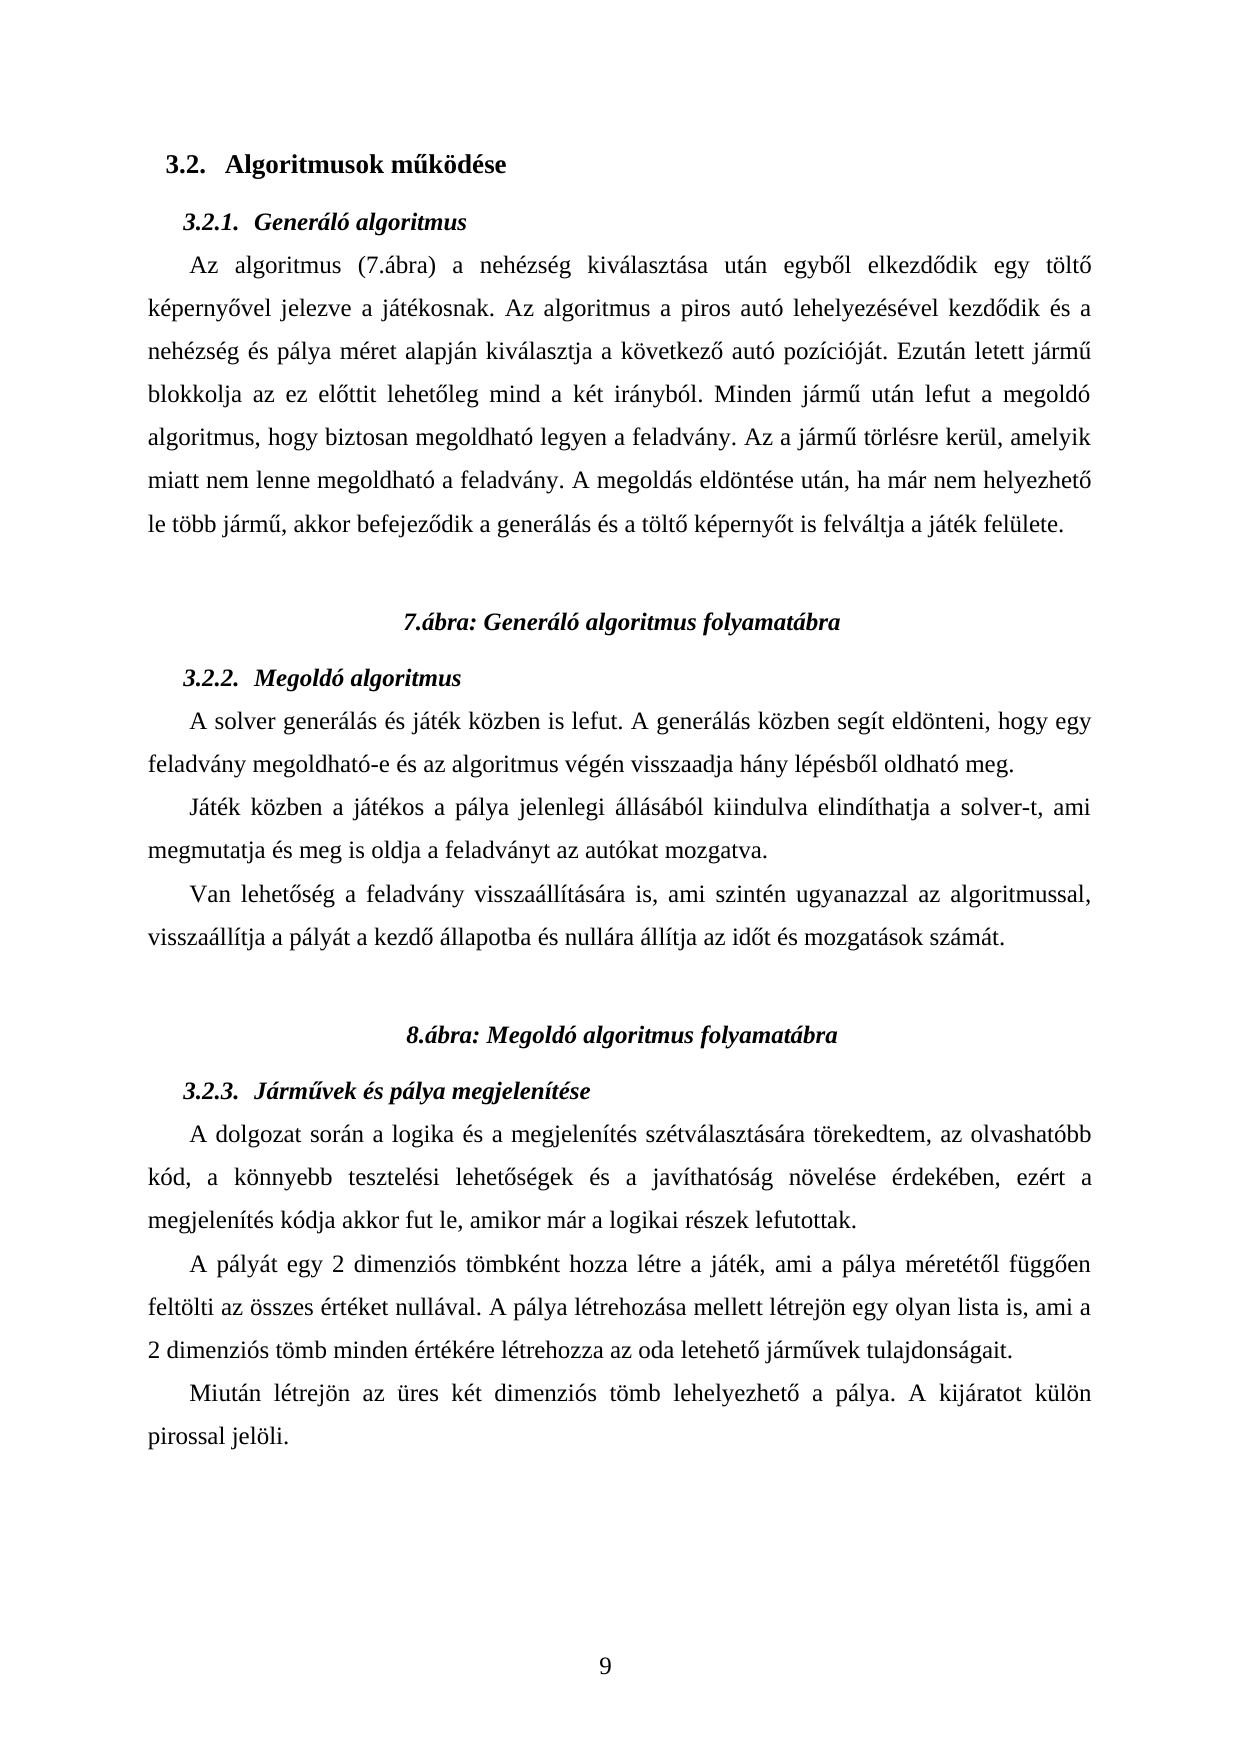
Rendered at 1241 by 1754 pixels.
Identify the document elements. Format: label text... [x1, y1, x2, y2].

text 7.ábra: Generáló algoritmus folyamatábra [148, 607, 1092, 636]
text Miután létrejön az üres két dimenziós tömb lehelyezhető a pálya. A kijáratot külön pirossal jelöli. [148, 1378, 1092, 1450]
text A solver generálás és játék közben is lefut. A generálás közben segít eldönteni, hogy egy feladvány megoldható-e és az algoritmus végén visszaadja hány lépésből oldható meg. [148, 706, 1092, 778]
subtitle Járművek és pálya megjelenítése [183, 1076, 1092, 1105]
text Az algoritmus (7.ábra) a nehézség kiválasztása után egyből elkezdődik egy töltő képernyővel jelezve a játékosnak. Az algoritmus a piros autó lehelyezésével kezdődik és a nehézség és pálya méret alapján kiválasztja a következő autó pozícióját. Ezután letett jármű blokkolja az ez előttit lehetőleg mind a két irányból. Minden jármű után lefut a megoldó algoritmus, hogy biztosan megoldható legyen a feladvány. Az a jármű törlésre kerül, amelyik miatt nem lenne megoldható a feladvány. A megoldás eldöntése után, ha már nem helyezhető le több jármű, akkor befejeződik a generálás és a töltő képernyőt is felváltja a játék felülete. [148, 250, 1092, 537]
text Van lehetőség a feladvány visszaállítására is, ami szintén ugyanazzal az algoritmussal, visszaállítja a pályát a kezdő állapotba és nullára állítja az időt és mozgatások számát. [148, 879, 1092, 951]
subtitle Generáló algoritmus [183, 207, 1092, 236]
subtitle Megoldó algoritmus [183, 663, 1092, 692]
subtitle Algoritmusok működése [165, 148, 1092, 179]
text 8.ábra: Megoldó algoritmus folyamatábra [148, 1021, 1092, 1049]
text A dolgozat során a logika és a megjelenítés szétválasztására törekedtem, az olvashatóbb kód, a könnyebb tesztelési lehetőségek és a javíthatóság növelése érdekében, ezért a megjelenítés kódja akkor fut le, amikor már a logikai részek lefutottak. [148, 1119, 1092, 1234]
text Játék közben a játékos a pálya jelenlegi állásából kiindulva elindíthatja a solver-t, ami megmutatja és meg is oldja a feladványt az autókat mozgatva. [148, 792, 1092, 864]
text A pályát egy 2 dimenziós tömbként hozza létre a játék, ami a pálya méretétől függően feltölti az összes értéket nullával. A pálya létrehozása mellett létrejön egy olyan lista is, ami a 2 dimenziós tömb minden értékére létrehozza az oda letehető járművek tulajdonságait. [148, 1249, 1092, 1364]
